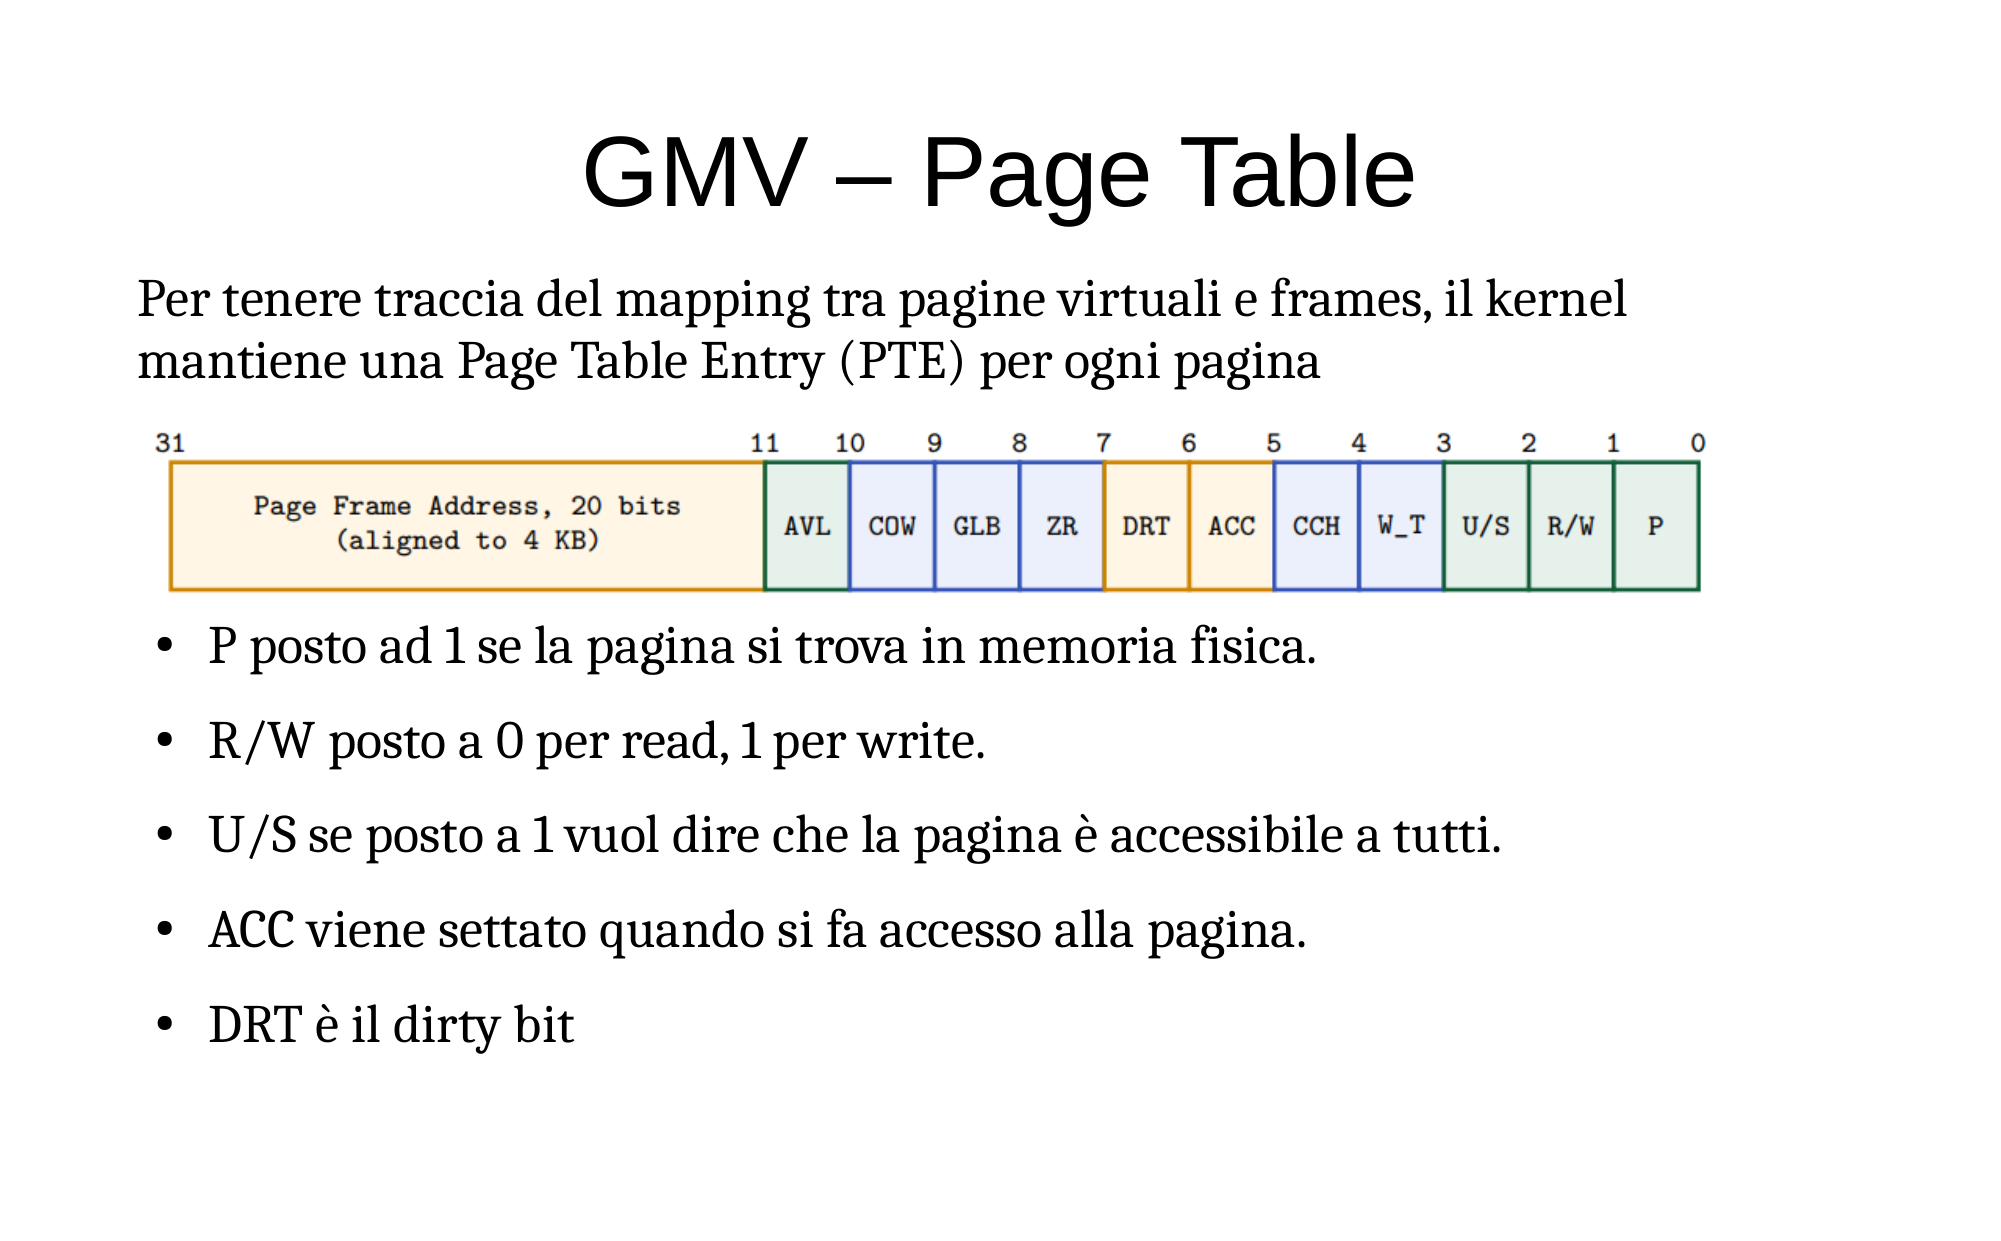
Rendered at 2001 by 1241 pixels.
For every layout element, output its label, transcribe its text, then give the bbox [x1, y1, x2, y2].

list Per tenere traccia del mapping tra pagine virtuali e frames, il kernel mantiene una Page Table Entry (PTE) per ogni pagina P posto ad 1 se la pagina si trova in memoria fisica. R/W posto a 0 per read, 1 per write. U/S se posto a 1 vuol dire che la pagina è accessibile a tutti. ACC viene settato quando si fa accesso alla pagina. DRT è il dirty bit [137, 267, 1863, 1182]
title GMV – Page Table [137, 84, 1863, 260]
picture [139, 413, 1737, 615]
